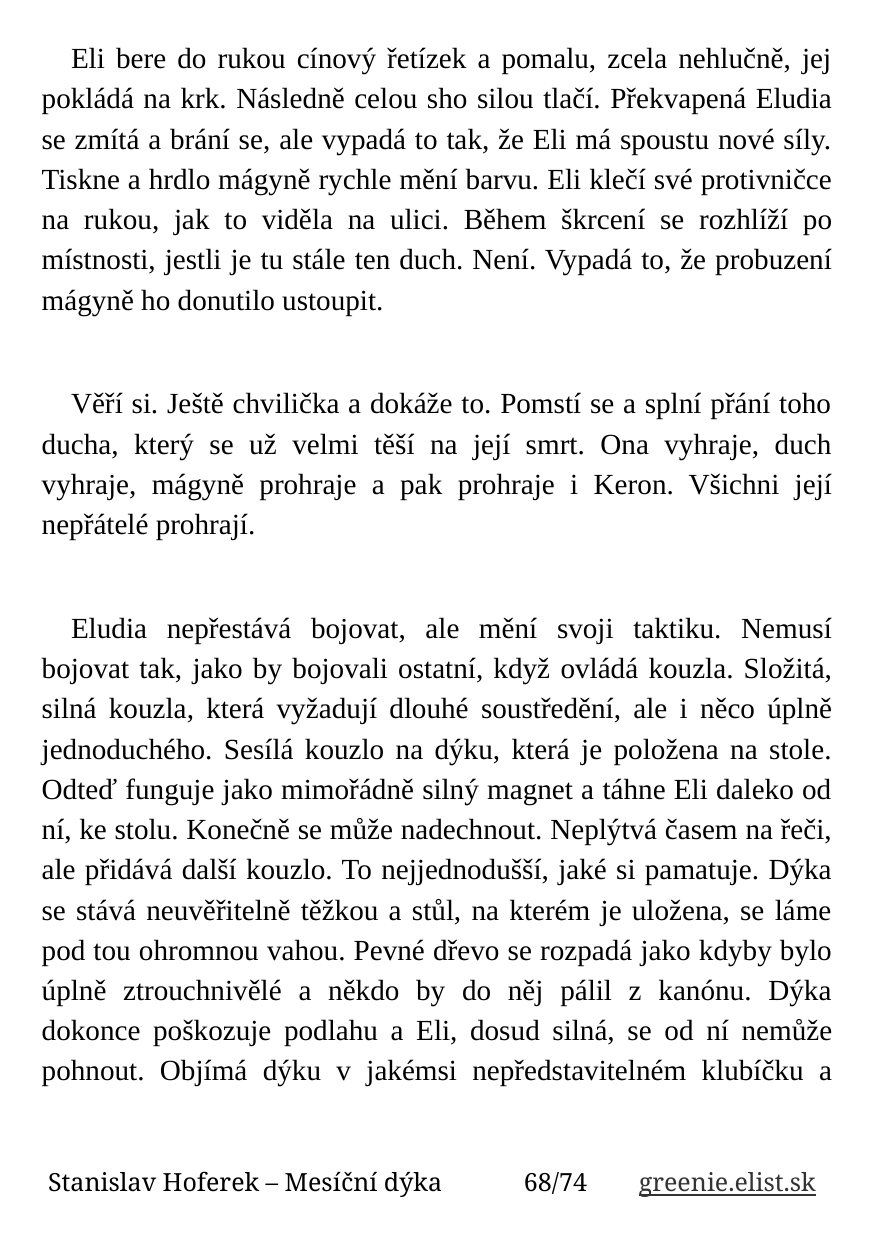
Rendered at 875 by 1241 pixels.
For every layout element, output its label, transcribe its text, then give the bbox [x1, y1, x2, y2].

text Eli bere do rukou cínový řetízek a pomalu, zcela nehlučně, jej pokládá na krk. Následně celou sho silou tlačí. Překvapená Eludia se zmítá a brání se, ale vypadá to tak, že Eli má spoustu nové síly. Tiskne a hrdlo mágyně rychle mění barvu. Eli klečí své protivničce na rukou, jak to viděla na ulici. Během škrcení se rozhlíží po místnosti, jestli je tu stále ten duch. Není. Vypadá to, že probuzení mágyně ho donutilo ustoupit. [41, 41, 833, 316]
text Věří si. Ještě chvilička a dokáže to. Pomstí se a splní přání toho ducha, který se už velmi těší na její smrt. Ona vyhraje, duch vyhraje, mágyně prohraje a pak prohraje i Keron. Všichni její nepřátelé prohrají. [41, 387, 833, 541]
text Eludia nepřestává bojovat, ale mění svoji taktiku. Nemusí bojovat tak, jako by bojovali ostatní, když ovládá kouzla. Složitá, silná kouzla, která vyžadují dlouhé soustředění, ale i něco úplně jednoduchého. Sesílá kouzlo na dýku, která je položena na stole. Odteď funguje jako mimořádně silný magnet a táhne Eli daleko od ní, ke stolu. Konečně se může nadechnout. Neplýtvá časem na řeči, ale přidává další kouzlo. To nejjednodušší, jaké si pamatuje. Dýka se stává neuvěřitelně těžkou a stůl, na kterém je uložena, se láme pod tou ohromnou vahou. Pevné dřevo se rozpadá jako kdyby bylo úplně ztrouchnivělé a někdo by do něj pálil z kanónu. Dýka dokonce poškozuje podlahu a Eli, dosud silná, se od ní nemůže pohnout. Objímá dýku v jakémsi nepředstavitelném klubíčku a [41, 611, 833, 1087]
